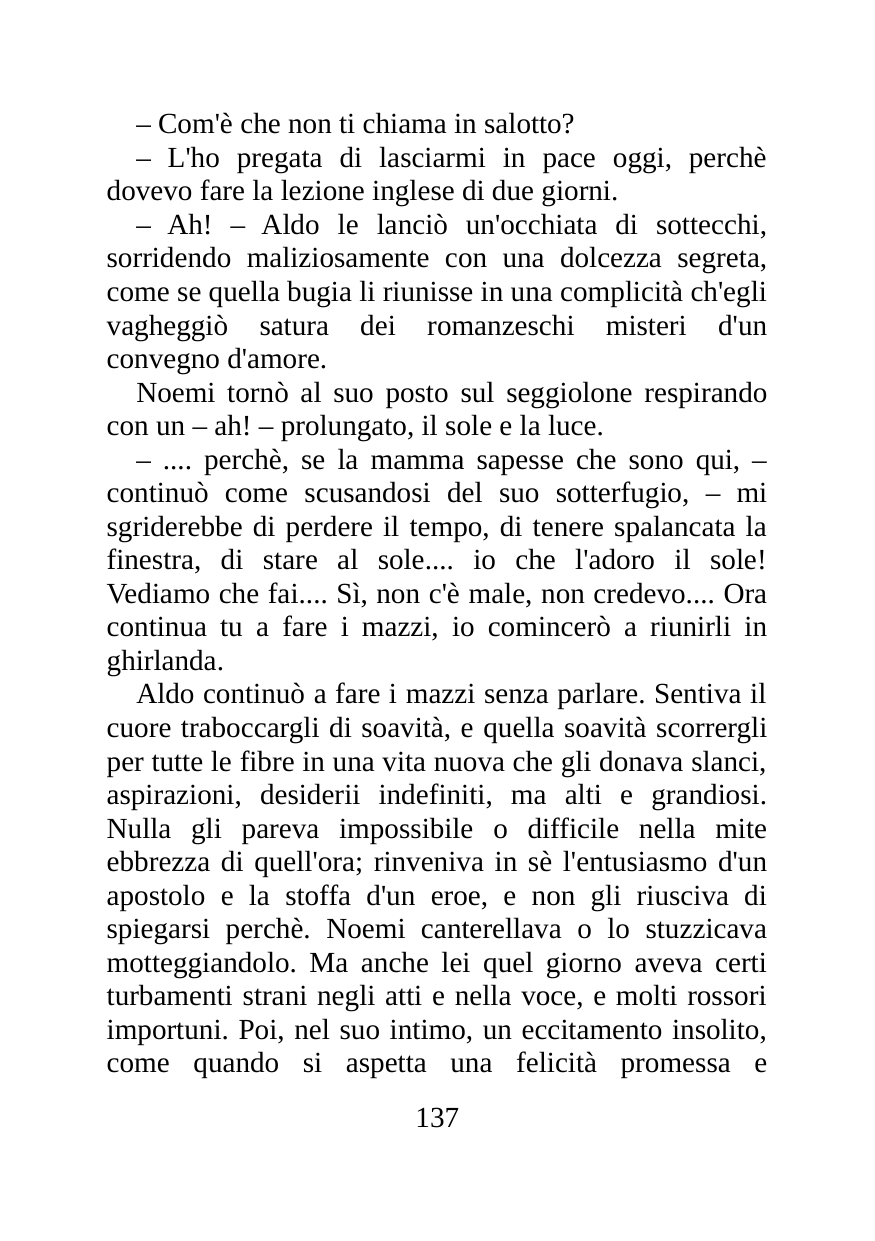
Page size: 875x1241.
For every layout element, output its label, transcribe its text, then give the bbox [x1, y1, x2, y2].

text ‒ Com'è che non ti chiama in salotto? [106, 106, 768, 140]
text Aldo continuò a fare i mazzi senza parlare. Sentiva il cuore traboccargli di soavità, e quella soavità scorrergli per tutte le fibre in una vita nuova che gli donava slanci, aspirazioni, desiderii indefiniti, ma alti e grandiosi. Nulla gli pareva impossibile o difficile nella mite ebbrezza di quell'ora; rinveniva in sè l'entusiasmo d'un apostolo e la stoffa d'un eroe, e non gli riusciva di spiegarsi perchè. Noemi canterellava o lo stuzzicava motteggiandolo. Ma anche lei quel giorno aveva certi turbamenti strani negli atti e nella voce, e molti rossori importuni. Poi, nel suo intimo, un eccitamento insolito, come quando si aspetta una felicità promessa e [106, 677, 768, 1079]
text ‒ .... perchè, se la mamma sapesse che sono qui, ‒ continuò come scusandosi del suo sotterfugio, ‒ mi sgriderebbe di perdere il tempo, di tenere spalancata la finestra, di stare al sole.... io che l'adoro il sole! Vediamo che fai.... Sì, non c'è male, non credevo.... Ora continua tu a fare i mazzi, io comincerò a riunirli in ghirlanda. [106, 442, 768, 677]
text ‒ L'ho pregata di lasciarmi in pace oggi, perchè dovevo fare la lezione inglese di due giorni. [106, 140, 768, 207]
text ‒ Ah! ‒ Aldo le lanciò un'occhiata di sottecchi, sorridendo maliziosamente con una dolcezza segreta, come se quella bugia li riunisse in una complicità ch'egli vagheggiò satura dei romanzeschi misteri d'un convegno d'amore. [106, 207, 768, 375]
text Noemi tornò al suo posto sul seggiolone respirando con un ‒ ah! ‒ prolungato, il sole e la luce. [106, 375, 768, 442]
